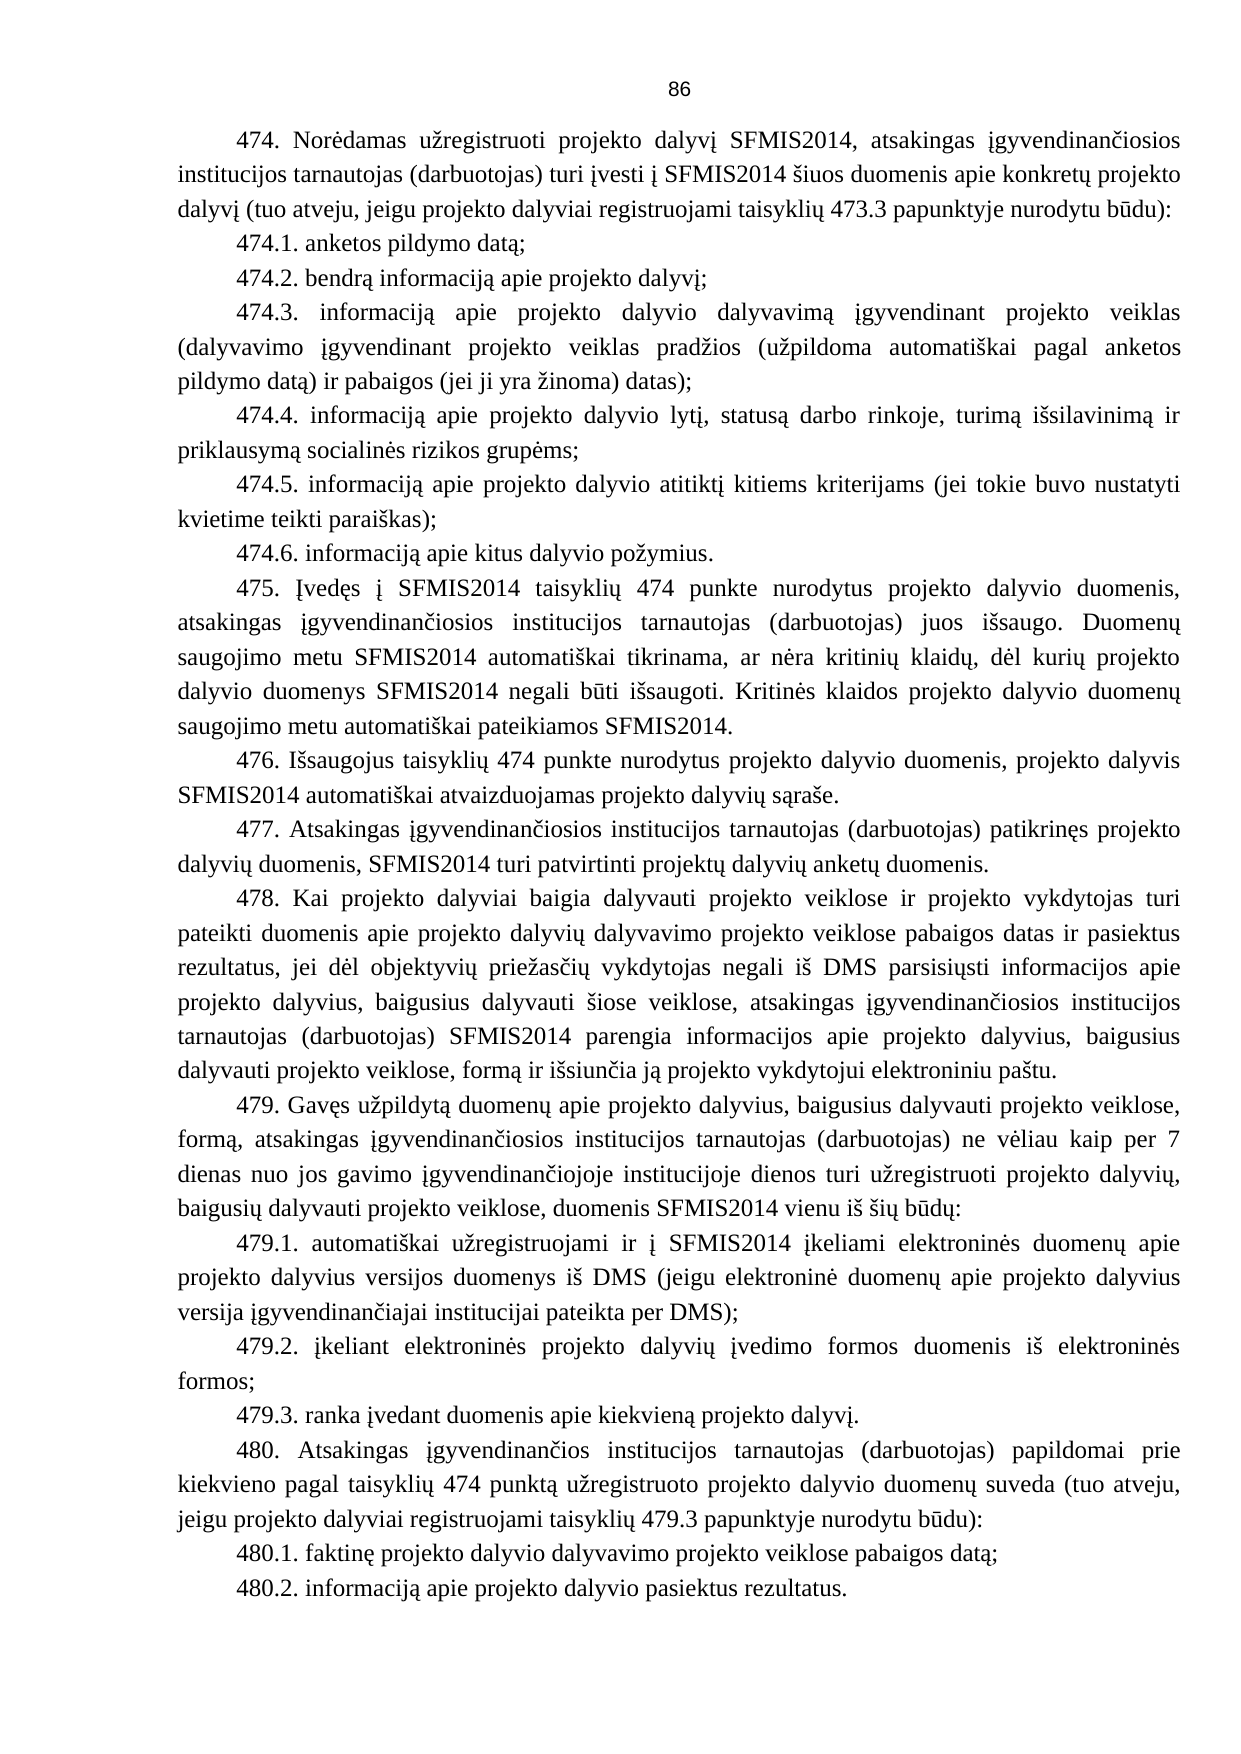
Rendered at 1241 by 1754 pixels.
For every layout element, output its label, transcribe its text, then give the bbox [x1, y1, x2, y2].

text 479.3. ranka įvedant duomenis apie kiekvieną projekto dalyvį. [177, 1400, 1181, 1429]
text 480.1. faktinę projekto dalyvio dalyvavimo projekto veiklose pabaigos datą; [177, 1538, 1181, 1567]
text 479.2. įkeliant elektroninės projekto dalyvių įvedimo formos duomenis iš elektroninės formos; [177, 1331, 1181, 1395]
text 474.5. informaciją apie projekto dalyvio atitiktį kitiems kriterijams (jei tokie buvo nustatyti kvietime teikti paraiškas); [177, 469, 1181, 533]
text 475. Įvedęs į SFMIS2014 taisyklių 474 punkte nurodytus projekto dalyvio duomenis, atsakingas įgyvendinančiosios institucijos tarnautojas (darbuotojas) juos išsaugo. Duomenų saugojimo metu SFMIS2014 automatiškai tikrinama, ar nėra kritinių klaidų, dėl kurių projekto dalyvio duomenys SFMIS2014 negali būti išsaugoti. Kritinės klaidos projekto dalyvio duomenų saugojimo metu automatiškai pateikiamos SFMIS2014. [177, 573, 1181, 739]
text 474.3. informaciją apie projekto dalyvio dalyvavimą įgyvendinant projekto veiklas (dalyvavimo įgyvendinant projekto veiklas pradžios (užpildoma automatiškai pagal anketos pildymo datą) ir pabaigos (jei ji yra žinoma) datas); [177, 297, 1181, 395]
text 479. Gavęs užpildytą duomenų apie projekto dalyvius, baigusius dalyvauti projekto veiklose, formą, atsakingas įgyvendinančiosios institucijos tarnautojas (darbuotojas) ne vėliau kaip per 7 dienas nuo jos gavimo įgyvendinančiojoje institucijoje dienos turi užregistruoti projekto dalyvių, baigusių dalyvauti projekto veiklose, duomenis SFMIS2014 vienu iš šių būdų: [177, 1090, 1181, 1222]
text 474.2. bendrą informaciją apie projekto dalyvį; [177, 263, 1181, 291]
text 480. Atsakingas įgyvendinančios institucijos tarnautojas (darbuotojas) papildomai prie kiekvieno pagal taisyklių 474 punktą užregistruoto projekto dalyvio duomenų suveda (tuo atveju, jeigu projekto dalyviai registruojami taisyklių 479.3 papunktyje nurodytu būdu): [177, 1435, 1181, 1533]
text 479.1. automatiškai užregistruojami ir į SFMIS2014 įkeliami elektroninės duomenų apie projekto dalyvius versijos duomenys iš DMS (jeigu elektroninė duomenų apie projekto dalyvius versija įgyvendinančiajai institucijai pateikta per DMS); [177, 1228, 1181, 1326]
text 477. Atsakingas įgyvendinančiosios institucijos tarnautojas (darbuotojas) patikrinęs projekto dalyvių duomenis, SFMIS2014 turi patvirtinti projektų dalyvių anketų duomenis. [177, 814, 1181, 877]
text 480.2. informaciją apie projekto dalyvio pasiektus rezultatus. [177, 1573, 1181, 1602]
text 474.4. informaciją apie projekto dalyvio lytį, statusą darbo rinkoje, turimą išsilavinimą ir priklausymą socialinės rizikos grupėms; [177, 401, 1181, 464]
text 476. Išsaugojus taisyklių 474 punkte nurodytus projekto dalyvio duomenis, projekto dalyvis SFMIS2014 automatiškai atvaizduojamas projekto dalyvių sąraše. [177, 745, 1181, 808]
text 478. Kai projekto dalyviai baigia dalyvauti projekto veiklose ir projekto vykdytojas turi pateikti duomenis apie projekto dalyvių dalyvavimo projekto veiklose pabaigos datas ir pasiektus rezultatus, jei dėl objektyvių priežasčių vykdytojas negali iš DMS parsisiųsti informacijos apie projekto dalyvius, baigusius dalyvauti šiose veiklose, atsakingas įgyvendinančiosios institucijos tarnautojas (darbuotojas) SFMIS2014 parengia informacijos apie projekto dalyvius, baigusius dalyvauti projekto veiklose, formą ir išsiunčia ją projekto vykdytojui elektroniniu paštu. [177, 883, 1181, 1084]
text 474.6. informaciją apie kitus dalyvio požymius. [177, 538, 1181, 567]
text 474. Norėdamas užregistruoti projekto dalyvį SFMIS2014, atsakingas įgyvendinančiosios institucijos tarnautojas (darbuotojas) turi įvesti į SFMIS2014 šiuos duomenis apie konkretų projekto dalyvį (tuo atveju, jeigu projekto dalyviai registruojami taisyklių 473.3 papunktyje nurodytu būdu): [177, 125, 1181, 222]
text 474.1. anketos pildymo datą; [177, 228, 1181, 257]
